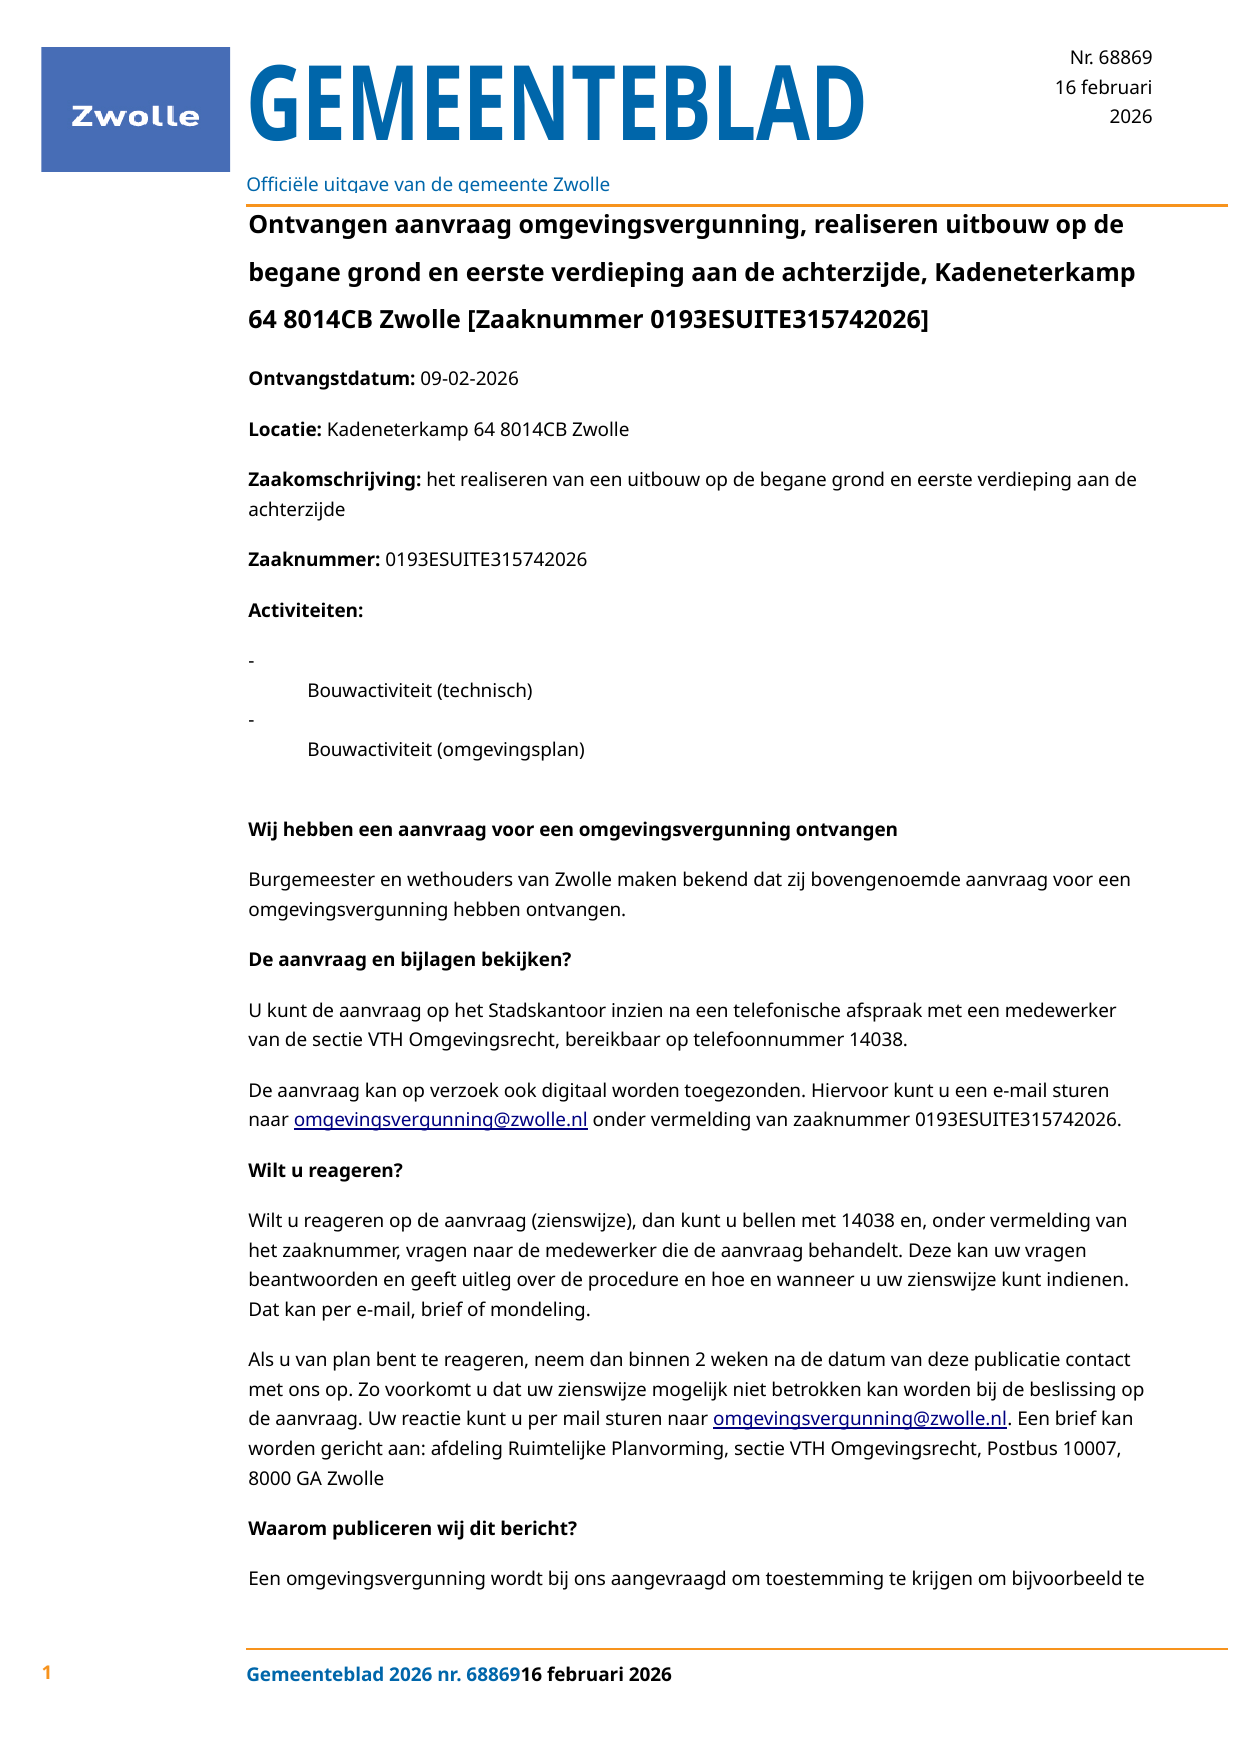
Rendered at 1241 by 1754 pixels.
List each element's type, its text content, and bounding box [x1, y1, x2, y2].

text De aanvraag kan op verzoek ook digitaal worden toegezonden. Hiervoor kunt u een e-mail sturen naar omgevingsvergunning@zwolle.nl onder vermelding van zaaknummer 0193ESUITE315742026. [248, 1077, 1152, 1132]
list Bouwactiviteit (omgevingsplan) [248, 736, 1152, 762]
text Wilt u reageren? [248, 1157, 1152, 1182]
text De aanvraag en bijlagen bekijken? [248, 946, 1152, 972]
text Zaakomschrijving: het realiseren van een uitbouw op de begane grond en eerste verdieping aan de achterzijde [248, 466, 1152, 522]
text Wij hebben een aanvraag voor een omgevingsvergunning ontvangen [248, 816, 1152, 842]
text Wilt u reageren op de aanvraag (zienswijze), dan kunt u bellen met 14038 en, onder vermelding van het zaaknummer, vragen naar de medewerker die de aanvraag behandelt. Deze kan uw vragen beantwoorden en geeft uitleg over de procedure en hoe en wanneer u uw zienswijze kunt indienen. Dat kan per e-mail, brief of mondeling. [248, 1207, 1152, 1322]
text Ontvangen aanvraag omgevingsvergunning, realiseren uitbouw op de begane grond en eerste verdieping aan de achterzijde, Kadeneterkamp 64 8014CB Zwolle [Zaaknummer 0193ESUITE315742026] [248, 207, 1152, 336]
text Ontvangstdatum: 09-02-2026 [248, 366, 1152, 391]
text Activiteiten: [248, 597, 1152, 622]
list Bouwactiviteit (technisch) [248, 677, 1152, 702]
picture [41, 47, 231, 172]
text U kunt de aanvraag op het Stadskantoor inzien na een telefonische afspraak met een medewerker van de sectie VTH Omgevingsrecht, bereikbaar op telefoonnummer 14038. [248, 997, 1152, 1052]
text Burgemeester en wethouders van Zwolle maken bekend dat zij bovengenoemde aanvraag voor een omgevingsvergunning hebben ontvangen. [248, 866, 1152, 922]
text Zaaknummer: 0193ESUITE315742026 [248, 546, 1152, 572]
text Waarom publiceren wij dit bericht? [248, 1515, 1152, 1541]
text Als u van plan bent te reageren, neem dan binnen 2 weken na de datum van deze publicatie contact met ons op. Zo voorkomt u dat uw zienswijze mogelijk niet betrokken kan worden bij de beslissing op de aanvraag. Uw reactie kunt u per mail sturen naar omgevingsvergunning@zwolle.nl. Een brief kan worden gericht aan: afdeling Ruimtelijke Planvorming, sectie VTH Omgevingsrecht, Postbus 10007, 8000 GA Zwolle [248, 1346, 1152, 1490]
text Een omgevingsvergunning wordt bij ons aangevraagd om toestemming te krijgen om bijvoorbeeld te [248, 1566, 1152, 1591]
text Locatie: Kadeneterkamp 64 8014CB Zwolle [248, 416, 1152, 442]
